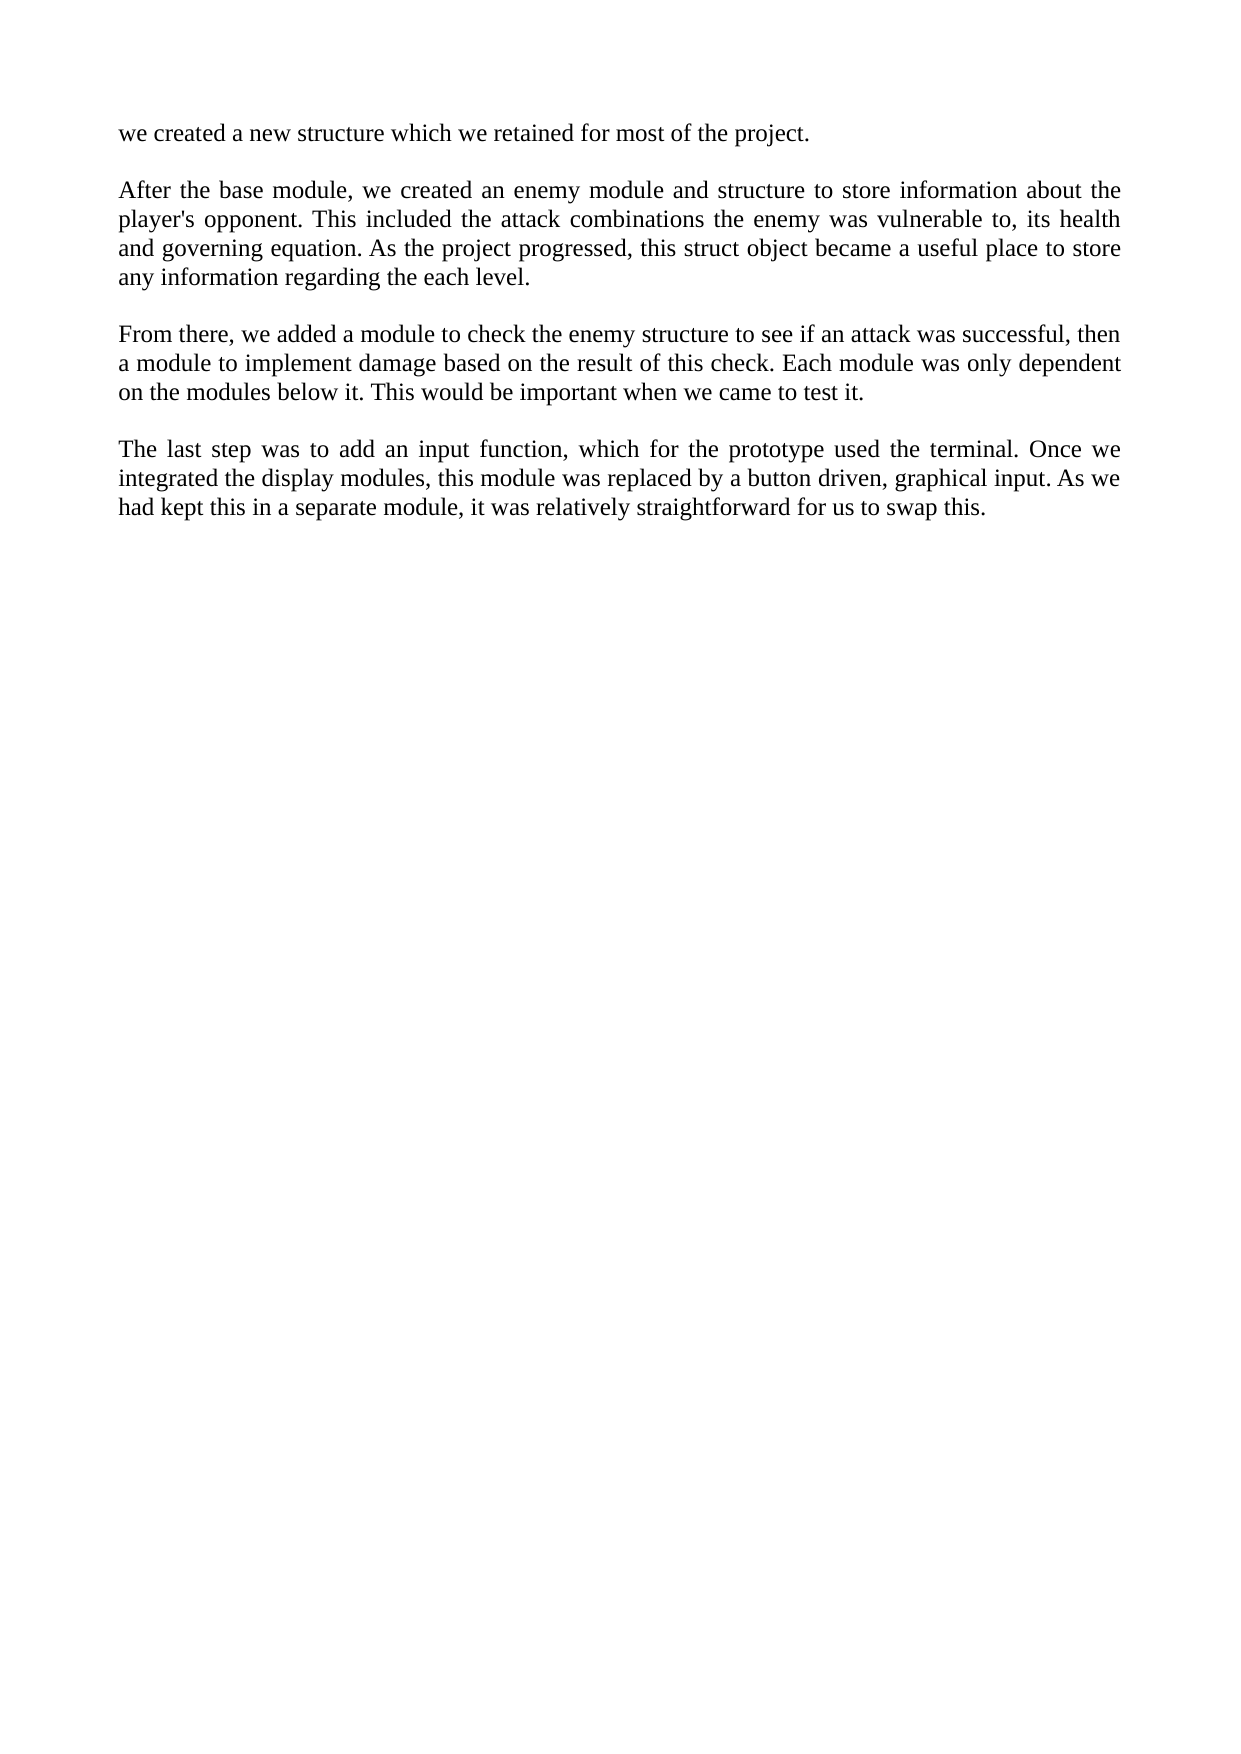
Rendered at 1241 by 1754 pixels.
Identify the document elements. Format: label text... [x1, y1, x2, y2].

text The last step was to add an input function, which for the prototype used the terminal. Once we integrated the display modules, this module was replaced by a button driven, graphical input. As we had kept this in a separate module, it was relatively straightforward for us to swap this. [118, 434, 1122, 521]
text we created a new structure which we retained for most of the project. [118, 118, 1122, 147]
text From there, we added a module to check the enemy structure to see if an attack was successful, then a module to implement damage based on the result of this check. Each module was only dependent on the modules below it. This would be important when we came to test it. [118, 319, 1122, 406]
text After the base module, we created an enemy module and structure to store information about the player's opponent. This included the attack combinations the enemy was vulnerable to, its health and governing equation. As the project progressed, this struct object became a useful place to store any information regarding the each level. [118, 176, 1122, 291]
